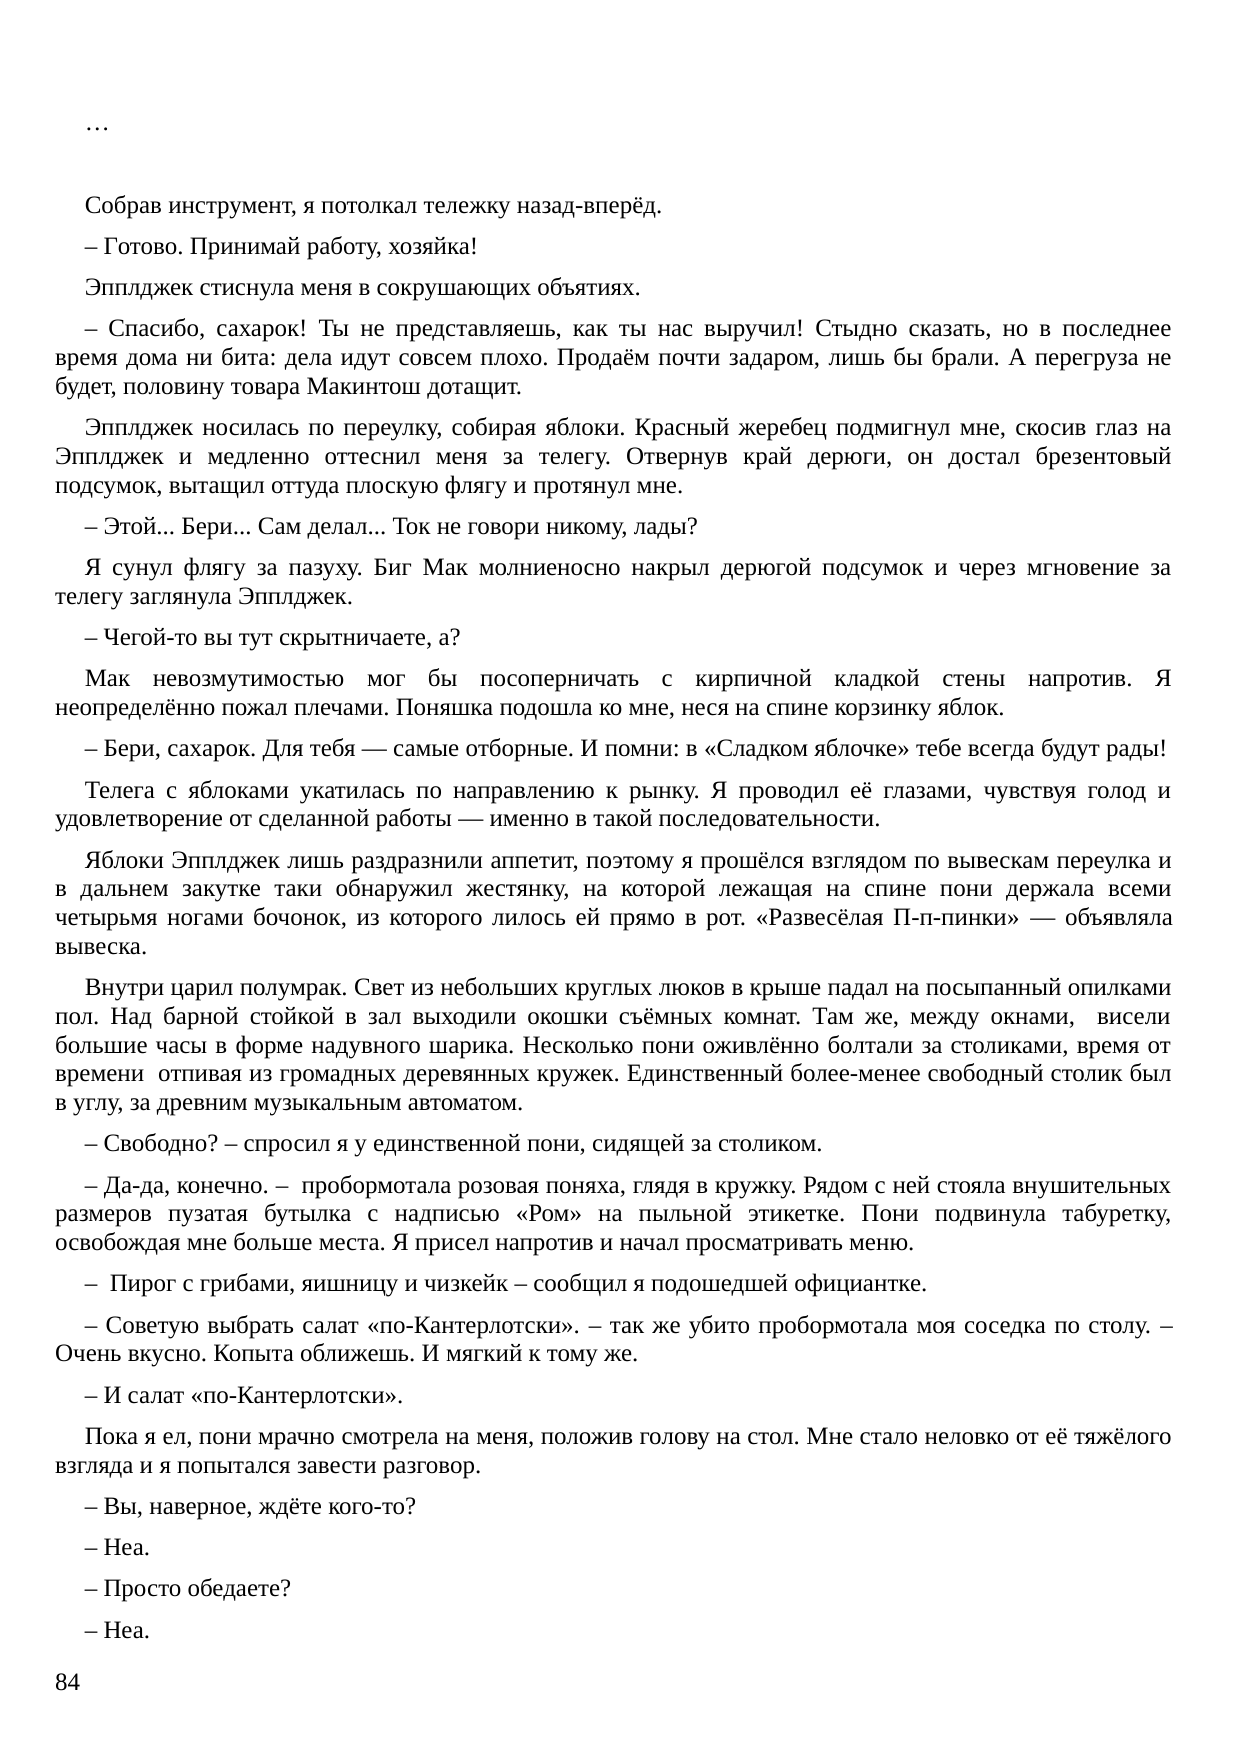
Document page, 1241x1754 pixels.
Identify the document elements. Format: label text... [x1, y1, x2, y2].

text Эпплджек стиснула меня в сокрушающих объятиях. [55, 272, 1173, 301]
text – Готово. Принимай работу, хозяйка! [55, 231, 1173, 260]
text – Спасибо, сахарок! Ты не представляешь, как ты нас выручил! Стыдно сказать, но в последнее время дома ни бита: дела идут совсем плохо. Продаём почти задаром, лишь бы брали. А перегруза не будет, половину товара Макинтош дотащит. [55, 313, 1173, 400]
text – Неа. [55, 1615, 1173, 1643]
text – Этой... Бери... Сам делал... Ток не говори никому, лады? [55, 511, 1173, 540]
text – Да-да, конечно. – пробормотала розовая поняха, глядя в кружку. Рядом с ней стояла внушительных размеров пузатая бутылка с надписью «Ром» на пыльной этикетке. Пони подвинула табуретку, освобождая мне больше места. Я присел напротив и начал просматривать меню. [55, 1170, 1173, 1256]
text Эпплджек носилась по переулку, собирая яблоки. Красный жеребец подмигнул мне, скосив глаз на Эпплджек и медленно оттеснил меня за телегу. Отвернув край дерюги, он достал брезентовый подсумок, вытащил оттуда плоскую флягу и протянул мне. [55, 412, 1173, 498]
text Мак невозмутимостью мог бы посоперничать с кирпичной кладкой стены напротив. Я неопределённо пожал плечами. Поняшка подошла ко мне, неся на спине корзинку яблок. [55, 663, 1173, 721]
text – Бери, сахарок. Для тебя — самые отборные. И помни: в «Сладком яблочке» тебе всегда будут рады! [55, 733, 1173, 762]
text Яблоки Эпплджек лишь раздразнили аппетит, поэтому я прошёлся взглядом по вывескам переулка и в дальнем закутке таки обнаружил жестянку, на которой лежащая на спине пони держала всеми четырьмя ногами бочонок, из которого лилось ей прямо в рот. «Развесёлая П-п-пинки» — объявляла вывеска. [55, 845, 1173, 960]
text – Вы, наверное, ждёте кого-то? [55, 1491, 1173, 1520]
text – Свободно? – спросил я у единственной пони, сидящей за столиком. [55, 1128, 1173, 1157]
text Собрав инструмент, я потолкал тележку назад-вперёд. [55, 190, 1173, 218]
text – Просто обедаете? [55, 1573, 1173, 1602]
text Пока я ел, пони мрачно смотрела на меня, положив голову на стол. Мне стало неловко от её тяжёлого взгляда и я попытался завести разговор. [55, 1421, 1173, 1478]
text – И салат «по-Кантерлотски». [55, 1380, 1173, 1408]
text Телега с яблоками укатилась по направлению к рынку. Я проводил её глазами, чувствуя голод и удовлетворение от сделанной работы — именно в такой последовательности. [55, 775, 1173, 832]
text Внутри царил полумрак. Свет из небольших круглых люков в крыше падал на посыпанный опилками пол. Над барной стойкой в зал выходили окошки съёмных комнат. Там же, между окнами, висели большие часы в форме надувного шарика. Несколько пони оживлённо болтали за столиками, время от времени отпивая из громадных деревянных кружек. Единственный более-менее свободный столик был в углу, за древним музыкальным автоматом. [55, 972, 1173, 1116]
text – Пирог с грибами, яишницу и чизкейк – сообщил я подошедшей официантке. [55, 1268, 1173, 1297]
text … [55, 107, 1173, 136]
text – Советую выбрать салат «по-Кантерлотски». – так же убито пробормотала моя соседка по столу. – Очень вкусно. Копыта оближешь. И мягкий к тому же. [55, 1310, 1173, 1367]
text – Неа. [55, 1532, 1173, 1561]
text – Чегой-то вы тут скрытничаете, а? [55, 622, 1173, 651]
text Я сунул флягу за пазуху. Биг Мак молниеносно накрыл дерюгой подсумок и через мгновение за телегу заглянула Эпплджек. [55, 552, 1173, 610]
